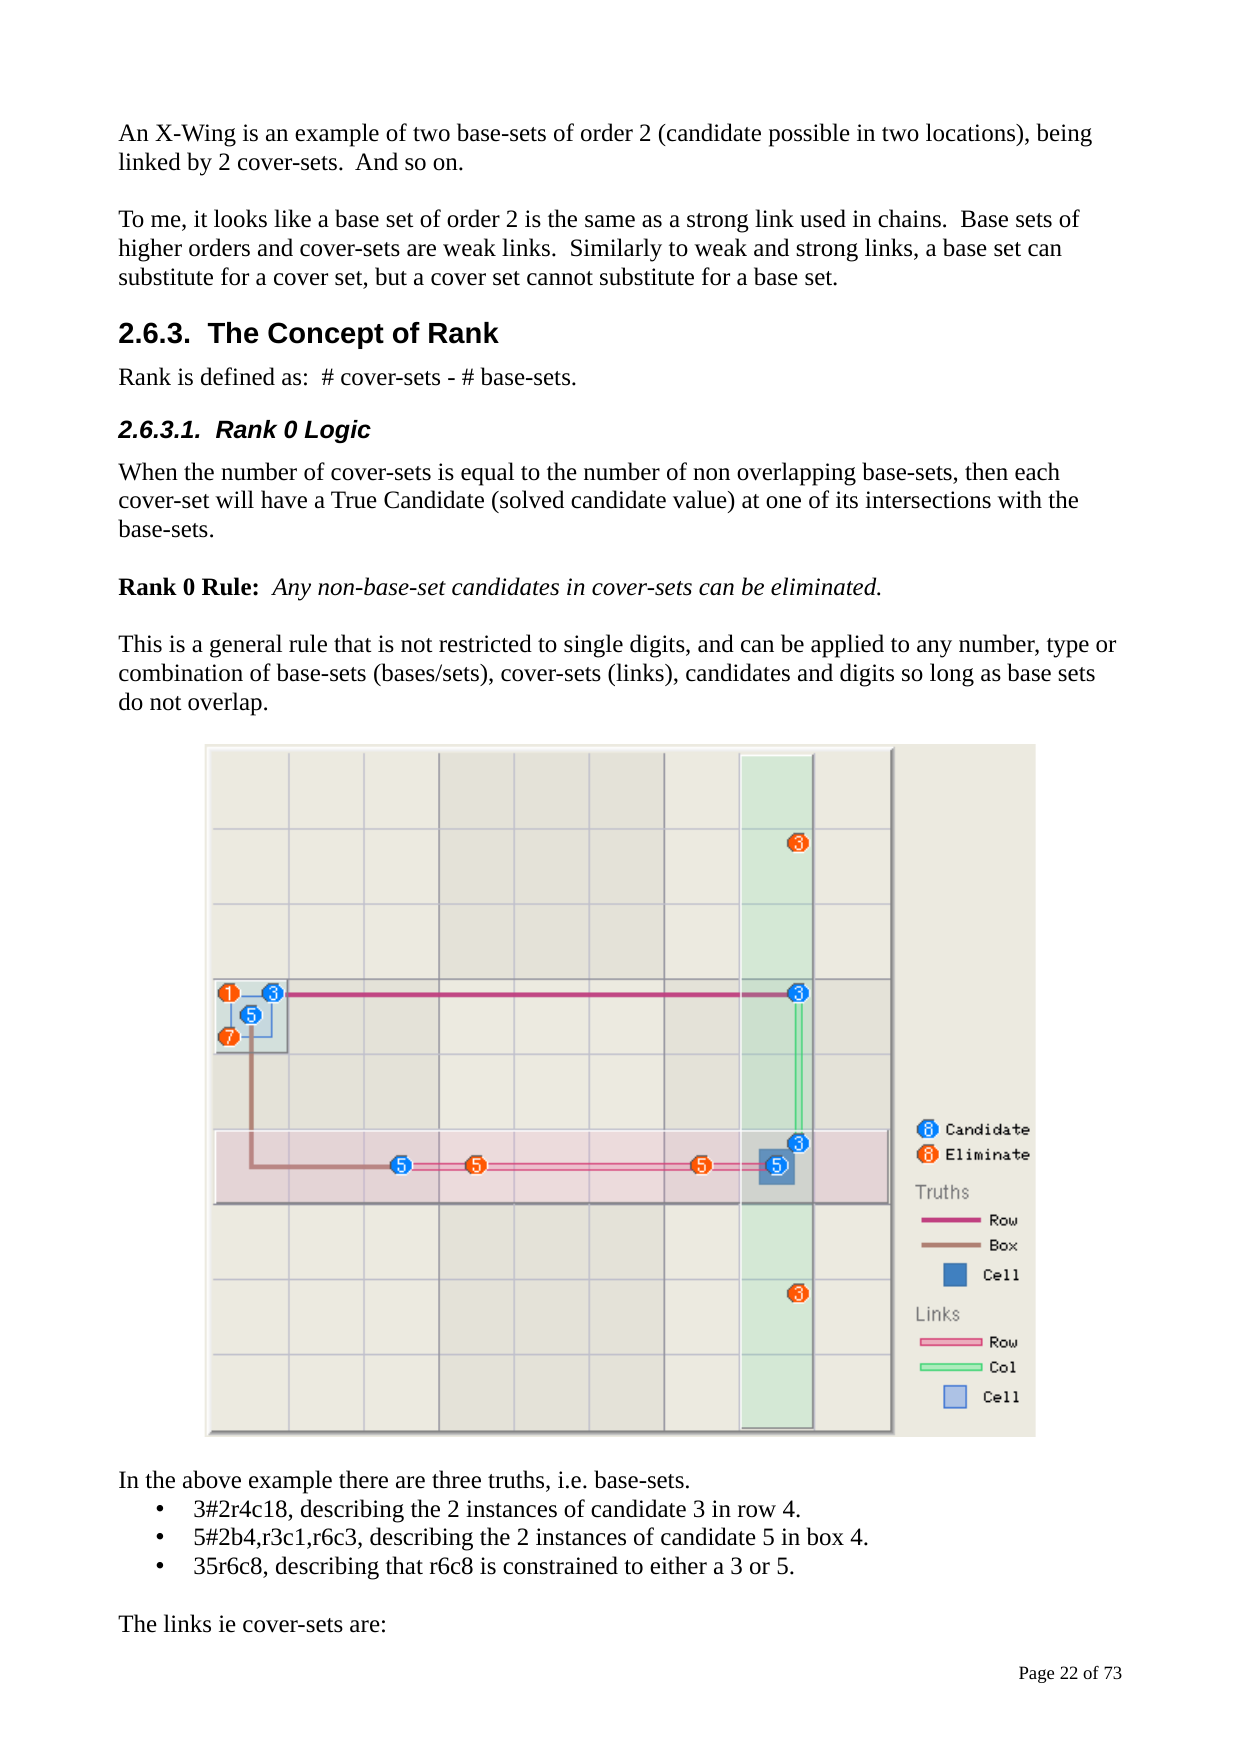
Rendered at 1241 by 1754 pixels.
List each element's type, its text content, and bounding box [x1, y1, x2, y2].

subtitle The Concept of Rank [118, 316, 1122, 349]
text The links ie cover-sets are: [118, 1609, 1122, 1637]
text Rank is defined as: # cover-sets - # base-sets. [118, 362, 1122, 390]
text In the above example there are three truths, i.e. base-sets. [118, 1465, 1122, 1494]
text Rank 0 Rule: Any non-base-set candidates in cover-sets can be eliminated. [118, 572, 1122, 600]
list 35r6c8, describing that r6c8 is constrained to either a 3 or 5. [156, 1551, 1122, 1580]
text When the number of cover-sets is equal to the number of non overlapping base-sets, then each cover-set will have a True Candidate (solved candidate value) at one of its intersections with the base-sets. [118, 457, 1122, 543]
subtitle Rank 0 Logic [118, 415, 1122, 444]
picture [204, 744, 1036, 1437]
list 3#2r4c18, describing the 2 instances of candidate 3 in row 4. [156, 1494, 1122, 1522]
text This is a general rule that is not restricted to single digits, and can be applied to any number, type or combination of base-sets (bases/sets), cover-sets (links), candidates and digits so long as base sets do not overlap. [118, 629, 1122, 715]
text To me, it looks like a base set of order 2 is the same as a strong link used in chains. Base sets of higher orders and cover-sets are weak links. Similarly to weak and strong links, a base set can substitute for a cover set, but a cover set cannot substitute for a base set. [118, 204, 1122, 291]
list 5#2b4,r3c1,r6c3, describing the 2 instances of candidate 5 in box 4. [156, 1522, 1122, 1551]
text An X-Wing is an example of two base-sets of order 2 (candidate possible in two locations), being linked by 2 cover-sets. And so on. [118, 118, 1122, 176]
